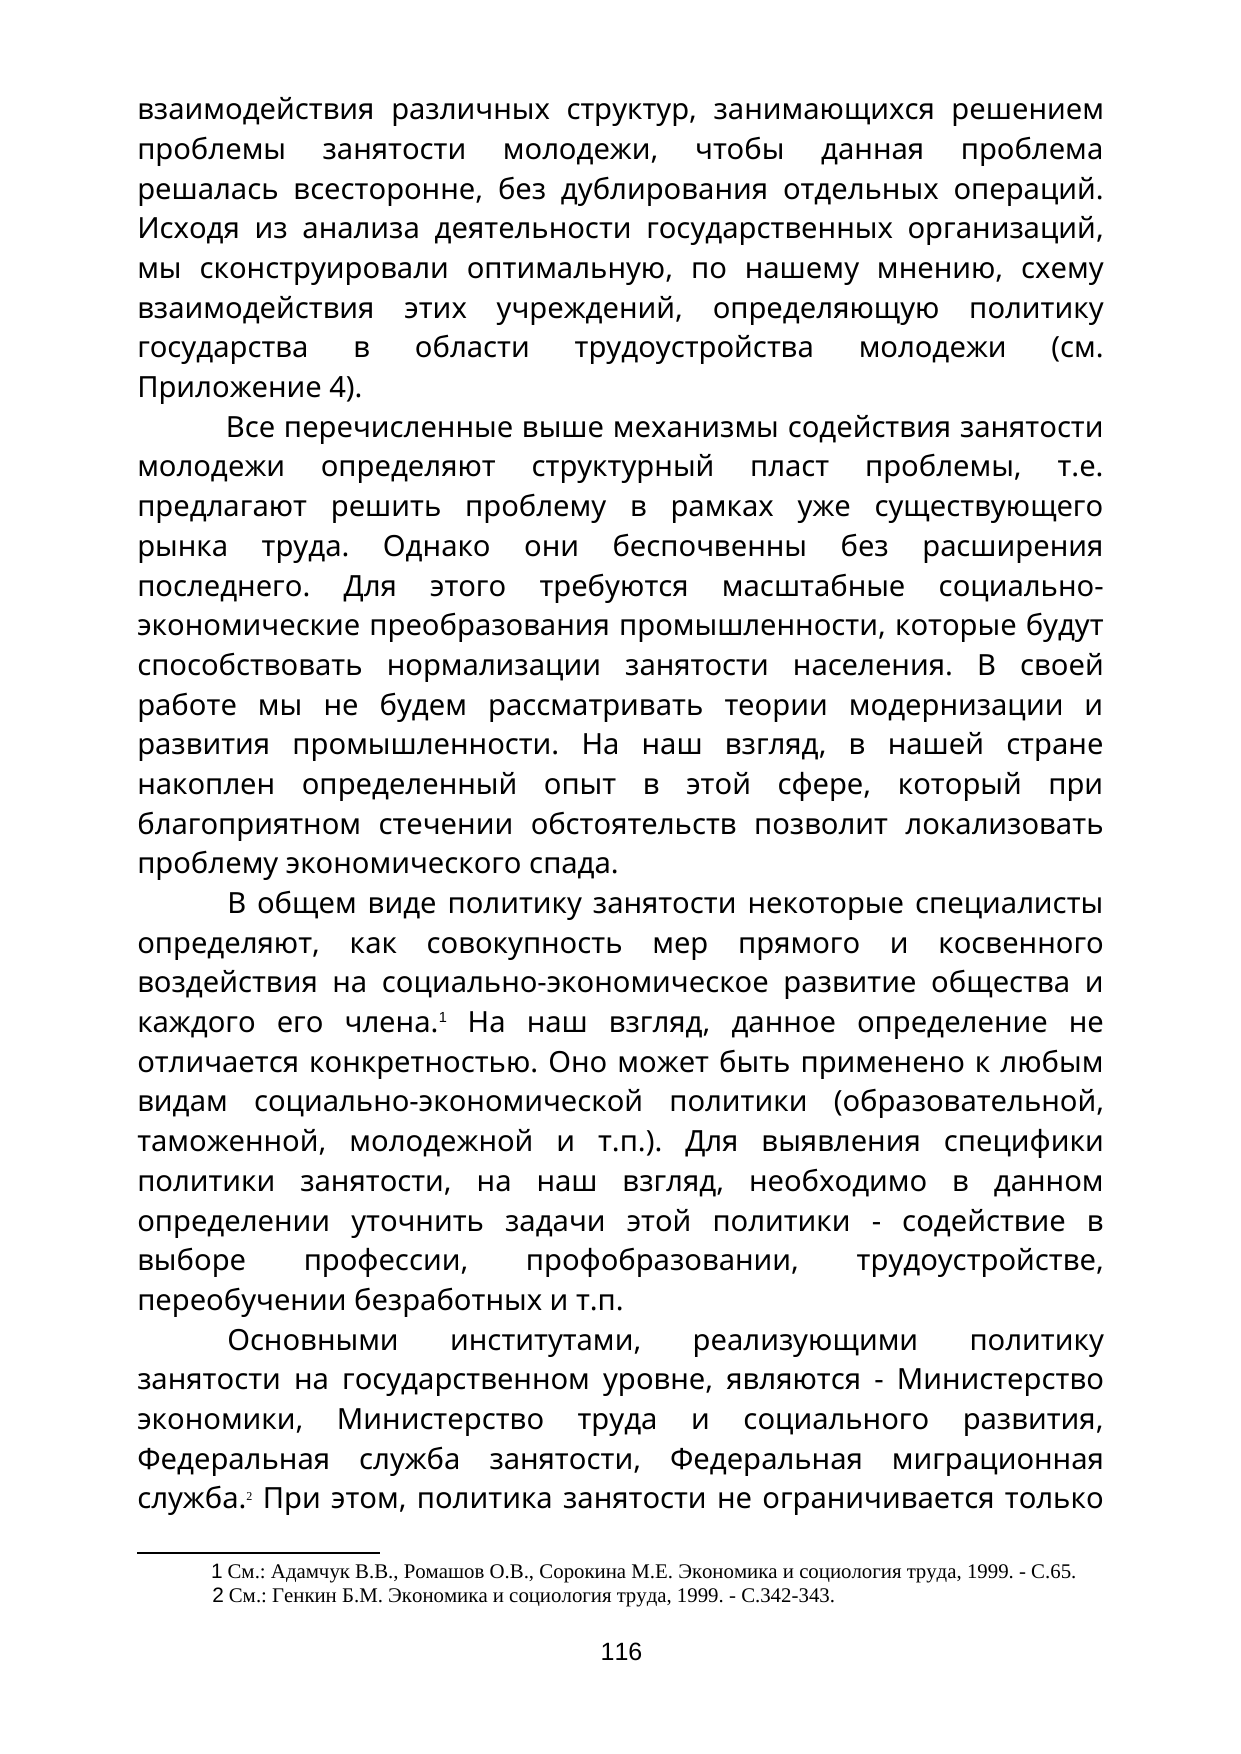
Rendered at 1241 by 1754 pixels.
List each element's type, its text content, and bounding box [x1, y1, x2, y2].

text См.: Генкин Б.М. Экономика и социология труда, 1999. - С.342-343. [137, 1583, 1089, 1607]
text См.: Адамчук В.В., Ромашов О.В., Сорокина М.Е. Экономика и социология труда, 1999. - С.65. [137, 1559, 1089, 1583]
text Основными институтами, реализующими политику занятости на государственном уровне, являются - Министерство экономики, Министерство труда и социального развития, Федеральная служба занятости, Федеральная миграционная служба. При этом, политика занятости не ограничивается только [137, 1319, 1104, 1517]
text Все перечисленные выше механизмы содействия занятости молодежи определяют структурный пласт проблемы, т.е. предлагают решить проблему в рамках уже существующего рынка труда. Однако они беспочвенны без расширения последнего. Для этого требуются масштабные социально-экономические преобразования промышленности, которые будут способствовать нормализации занятости населения. В своей работе мы не будем рассматривать теории модернизации и развития промышленности. На наш взгляд, в нашей стране накоплен определенный опыт в этой сфере, который при благоприятном стечении обстоятельств позволит локализовать проблему экономического спада. [137, 406, 1104, 882]
text взаимодействия различных структур, занимающихся решением проблемы занятости молодежи, чтобы данная проблема решалась всесторонне, без дублирования отдельных операций. Исходя из анализа деятельности государственных организаций, мы сконструировали оптимальную, по нашему мнению, схему взаимодействия этих учреждений, определяющую политику государства в области трудоустройства молодежи (см. Приложение 4). [137, 88, 1104, 406]
text В общем виде политику занятости некоторые специалисты определяют, как совокупность мер прямого и косвенного воздействия на социально-экономическое развитие общества и каждого его члена. На наш взгляд, данное определение не отличается конкретностью. Оно может быть применено к любым видам социально-экономической политики (образовательной, таможенной, молодежной и т.п.). Для выявления специфики политики занятости, на наш взгляд, необходимо в данном определении уточнить задачи этой политики - содействие в выборе профессии, профобразовании, трудоустройстве, переобучении безработных и т.п. [137, 882, 1104, 1319]
